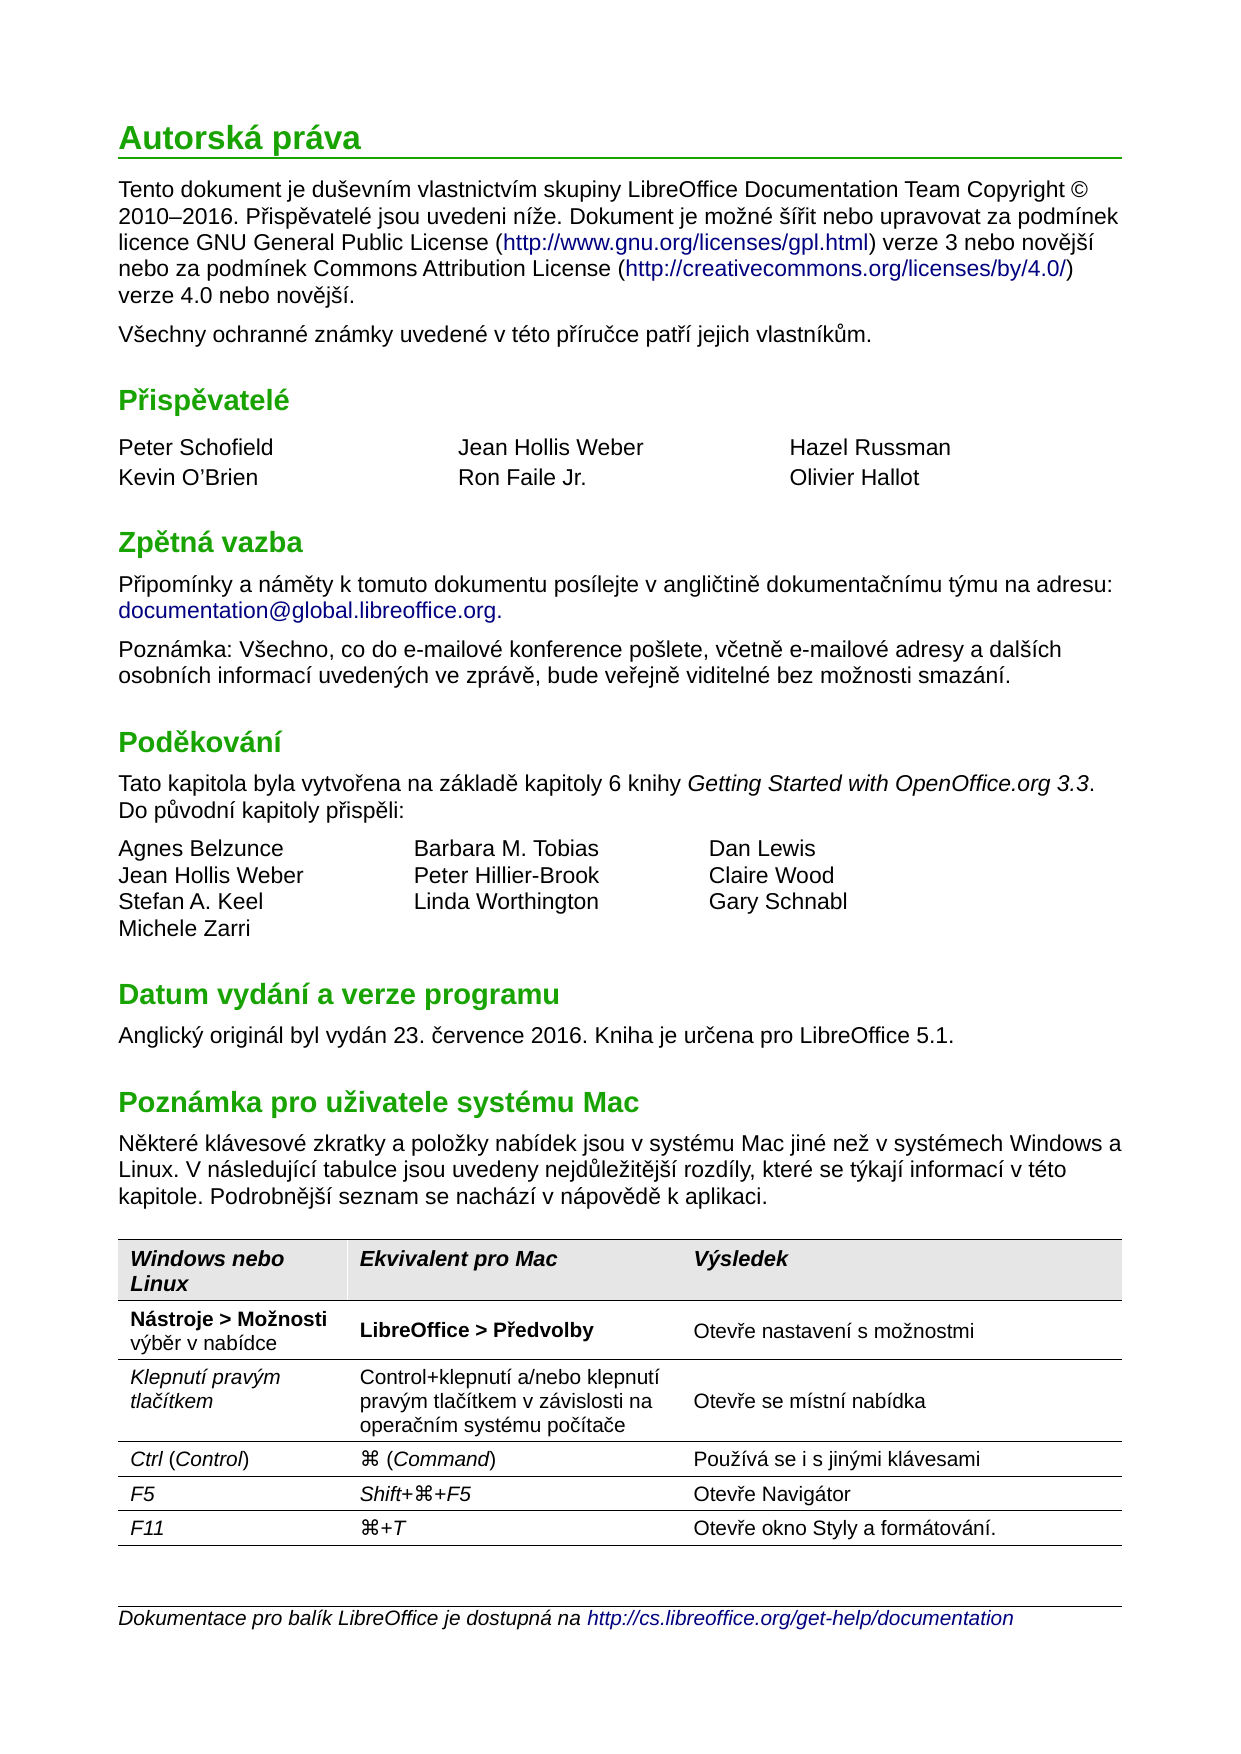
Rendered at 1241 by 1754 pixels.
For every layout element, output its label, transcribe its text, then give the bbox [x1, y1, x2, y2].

subtitle Datum vydání a verze programu [118, 977, 1122, 1011]
table_cell Olivier Hallot [789, 464, 1122, 490]
table_header Hazel Russman [789, 434, 1122, 464]
table_cell LibreOffice > Předvolby [348, 1301, 681, 1359]
text Připomínky a náměty k tomuto dokumentu posílejte v angličtině dokumentačnímu týmu na adresu: documentation@global.libreoffice.org. [118, 571, 1122, 623]
table_cell Otevře nastavení s možnostmi [681, 1301, 1122, 1359]
table_cell F11 [118, 1511, 347, 1544]
table_header Výsledek [681, 1240, 1122, 1300]
table_cell ⌘+T [348, 1511, 681, 1544]
table_cell Používá se i s jinými klávesami [681, 1442, 1122, 1476]
table_cell F5 [118, 1477, 347, 1510]
text Všechny ochranné známky uvedené v této příručce patří jejich vlastníkům. [118, 321, 1122, 347]
table_cell Control+klepnutí a/nebo klepnutí pravým tlačítkem v závislosti na operačním systému počítače [348, 1360, 681, 1441]
table_cell Shift+⌘+F5 [348, 1477, 681, 1510]
text Anglický originál byl vydán 23. července 2016. Kniha je určena pro LibreOffice 5.1. [118, 1022, 1122, 1049]
subtitle Přispěvatelé [118, 383, 1122, 417]
subtitle Poznámka pro uživatele systému Mac [118, 1085, 1122, 1118]
table_header Ekvivalent pro Mac [348, 1240, 681, 1300]
table_cell Nástroje > Možnosti výběr v nabídce [118, 1301, 347, 1359]
text Agnes Belzunce Barbara M. Tobias Dan Lewis Jean Hollis Weber Peter Hillier-Brook Claire Wood Stefan A. Keel Linda Worthington Gary Schnabl Michele Zarri [118, 835, 1122, 941]
table_header Windows nebo Linux [118, 1240, 347, 1300]
table_cell Otevře se místní nabídka [681, 1360, 1122, 1441]
table_cell Kevin O’Brien [118, 464, 458, 490]
table_cell ⌘ (Command) [348, 1442, 681, 1476]
subtitle Zpětná vazba [118, 526, 1122, 559]
table_cell Otevře Navigátor [681, 1477, 1122, 1510]
text Poznámka: Všechno, co do e-mailové konference pošlete, včetně e-mailové adresy a dalších osobních informací uvedených ve zprávě, bude veřejně viditelné bez možnosti smazání. [118, 636, 1122, 689]
table_cell Otevře okno Styly a formátování. [681, 1511, 1122, 1544]
table_cell Ron Faile Jr. [458, 464, 789, 490]
table_header Jean Hollis Weber [458, 434, 789, 464]
table_header Peter Schofield [118, 434, 458, 464]
subtitle Poděkování [118, 725, 1122, 758]
text Tento dokument je duševním vlastnictvím skupiny LibreOffice Documentation Team Copyright © 2010–2016. Přispěvatelé jsou uvedeni níže. Dokument je možné šířit nebo upravovat za podmínek licence GNU General Public License (http://www.gnu.org/licenses/gpl.html) verze 3 nebo novější nebo za podmínek Commons Attribution License (http://creativecommons.org/licenses/by/4.0/) verze 4.0 nebo novější. [118, 176, 1122, 308]
table_cell Ctrl (Control) [118, 1442, 347, 1476]
subtitle Autorská práva [118, 118, 1122, 157]
table_cell Klepnutí pravým tlačítkem [118, 1360, 347, 1441]
text Některé klávesové zkratky a položky nabídek jsou v systému Mac jiné než v systémech Windows a Linux. V následující tabulce jsou uvedeny nejdůležitější rozdíly, které se týkají informací v této kapitole. Podrobnější seznam se nachází v nápovědě k aplikaci. [118, 1130, 1122, 1209]
text Tato kapitola byla vytvořena na základě kapitoly 6 knihy Getting Started with OpenOffice.org 3.3. Do původní kapitoly přispěli: [118, 770, 1122, 823]
